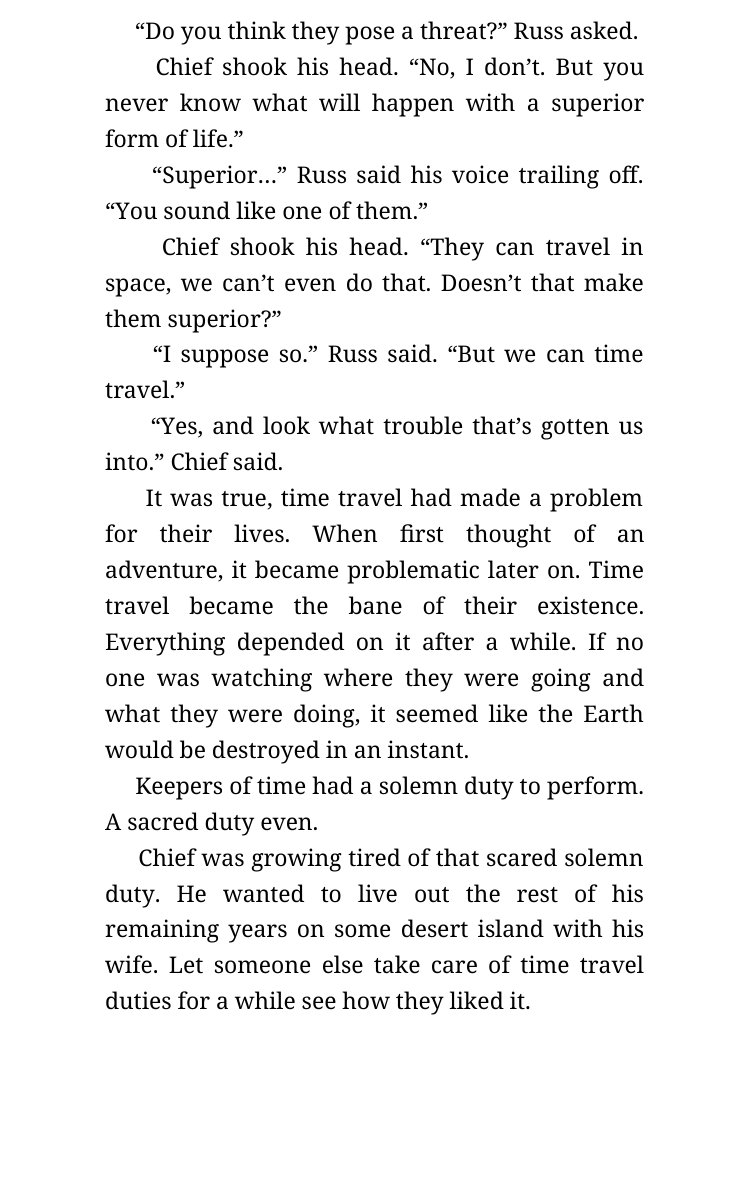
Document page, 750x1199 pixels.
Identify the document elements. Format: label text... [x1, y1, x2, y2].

text Chief shook his head. “They can travel in space, we can’t even do that. Doesn’t that make them superior?” [105, 231, 645, 334]
text Keepers of time had a solemn duty to perform. A sacred duty even. [105, 770, 645, 837]
text “Yes, and look what trouble that’s gotten us into.” Chief said. [105, 410, 645, 477]
text “I suppose so.” Russ said. “But we can time travel.” [105, 338, 645, 406]
text Chief was growing tired of that scared solemn duty. He wanted to live out the rest of his remaining years on some desert island with his wife. Let someone else take care of time travel duties for a while see how they liked it. [105, 842, 645, 1017]
text “Do you think they pose a threat?” Russ asked. [105, 15, 645, 46]
text Chief shook his head. “No, I don’t. But you never know what will happen with a superior form of life.” [105, 51, 645, 154]
text It was true, time travel had made a problem for their lives. When first thought of an adventure, it became problematic later on. Time travel became the bane of their existence. Everything depended on it after a while. If no one was watching where they were going and what they were doing, it seemed like the Earth would be destroyed in an instant. [105, 482, 645, 765]
text “Superior…” Russ said his voice trailing off. “You sound like one of them.” [105, 159, 645, 226]
